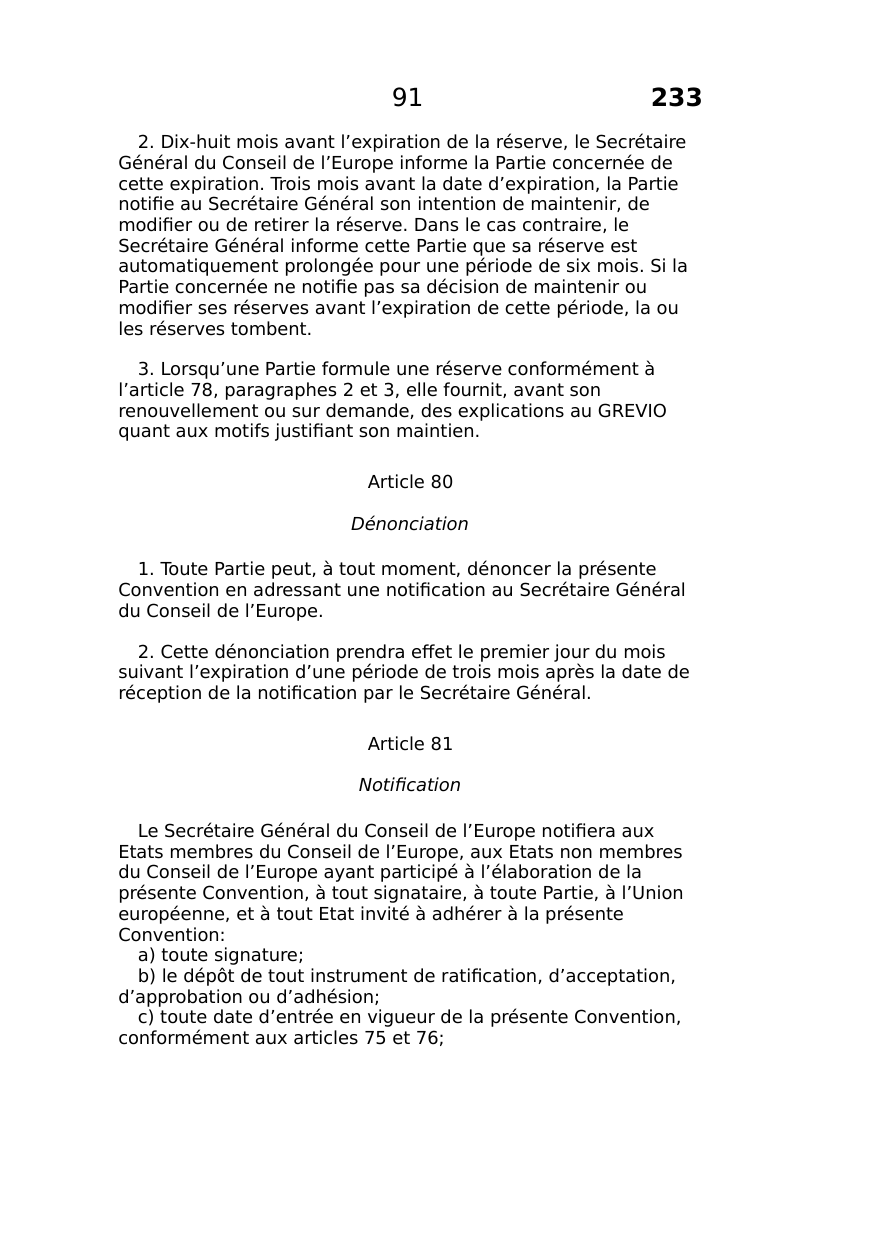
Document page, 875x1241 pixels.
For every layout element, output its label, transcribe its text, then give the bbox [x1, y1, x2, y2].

text 3. Lorsqu’une Partie formule une réserve conformément à l’article 78, paragraphes 2 et 3, elle fournit, avant son renouvellement ou sur demande, des explications au GREVIO quant aux motifs justifiant son maintien. [118, 359, 703, 442]
text Le Secrétaire Général du Conseil de l’Europe notifiera aux Etats membres du Conseil de l’Europe, aux Etats non membres du Conseil de l’Europe ayant participé à l’élaboration de la présente Convention, à tout signataire, à toute Partie, à l’Union européenne, et à tout Etat invité à adhérer à la présente Convention: [118, 821, 703, 945]
text a) toute signature; [118, 945, 703, 966]
subtitle Article 80 Dénonciation [118, 472, 703, 534]
text 1. Toute Partie peut, à tout moment, dénoncer la présente Convention en adressant une notification au Secrétaire Général du Conseil de l’Europe. [118, 559, 703, 621]
text 2. Dix-huit mois avant l’expiration de la réserve, le Secrétaire Général du Conseil de l’Europe informe la Partie concernée de cette expiration. Trois mois avant la date d’expiration, la Partie notifie au Secrétaire Général son intention de maintenir, de modifier ou de retirer la réserve. Dans le cas contraire, le Secrétaire Général informe cette Partie que sa réserve est automatiquement prolongée pour une période de six mois. Si la Partie concernée ne notifie pas sa décision de maintenir ou modifier ses réserves avant l’expiration de cette période, la ou les réserves tombent. [118, 132, 703, 339]
text 2. Cette dénonciation prendra effet le premier jour du mois suivant l’expiration d’une période de trois mois après la date de réception de la notification par le Secrétaire Général. [118, 641, 703, 704]
text b) le dépôt de tout instrument de ratification, d’acceptation, d’approbation ou d’adhésion; [118, 966, 703, 1007]
text c) toute date d’entrée en vigueur de la présente Convention, conformément aux articles 75 et 76; [118, 1007, 703, 1049]
subtitle Article 81 Notification [118, 734, 703, 796]
